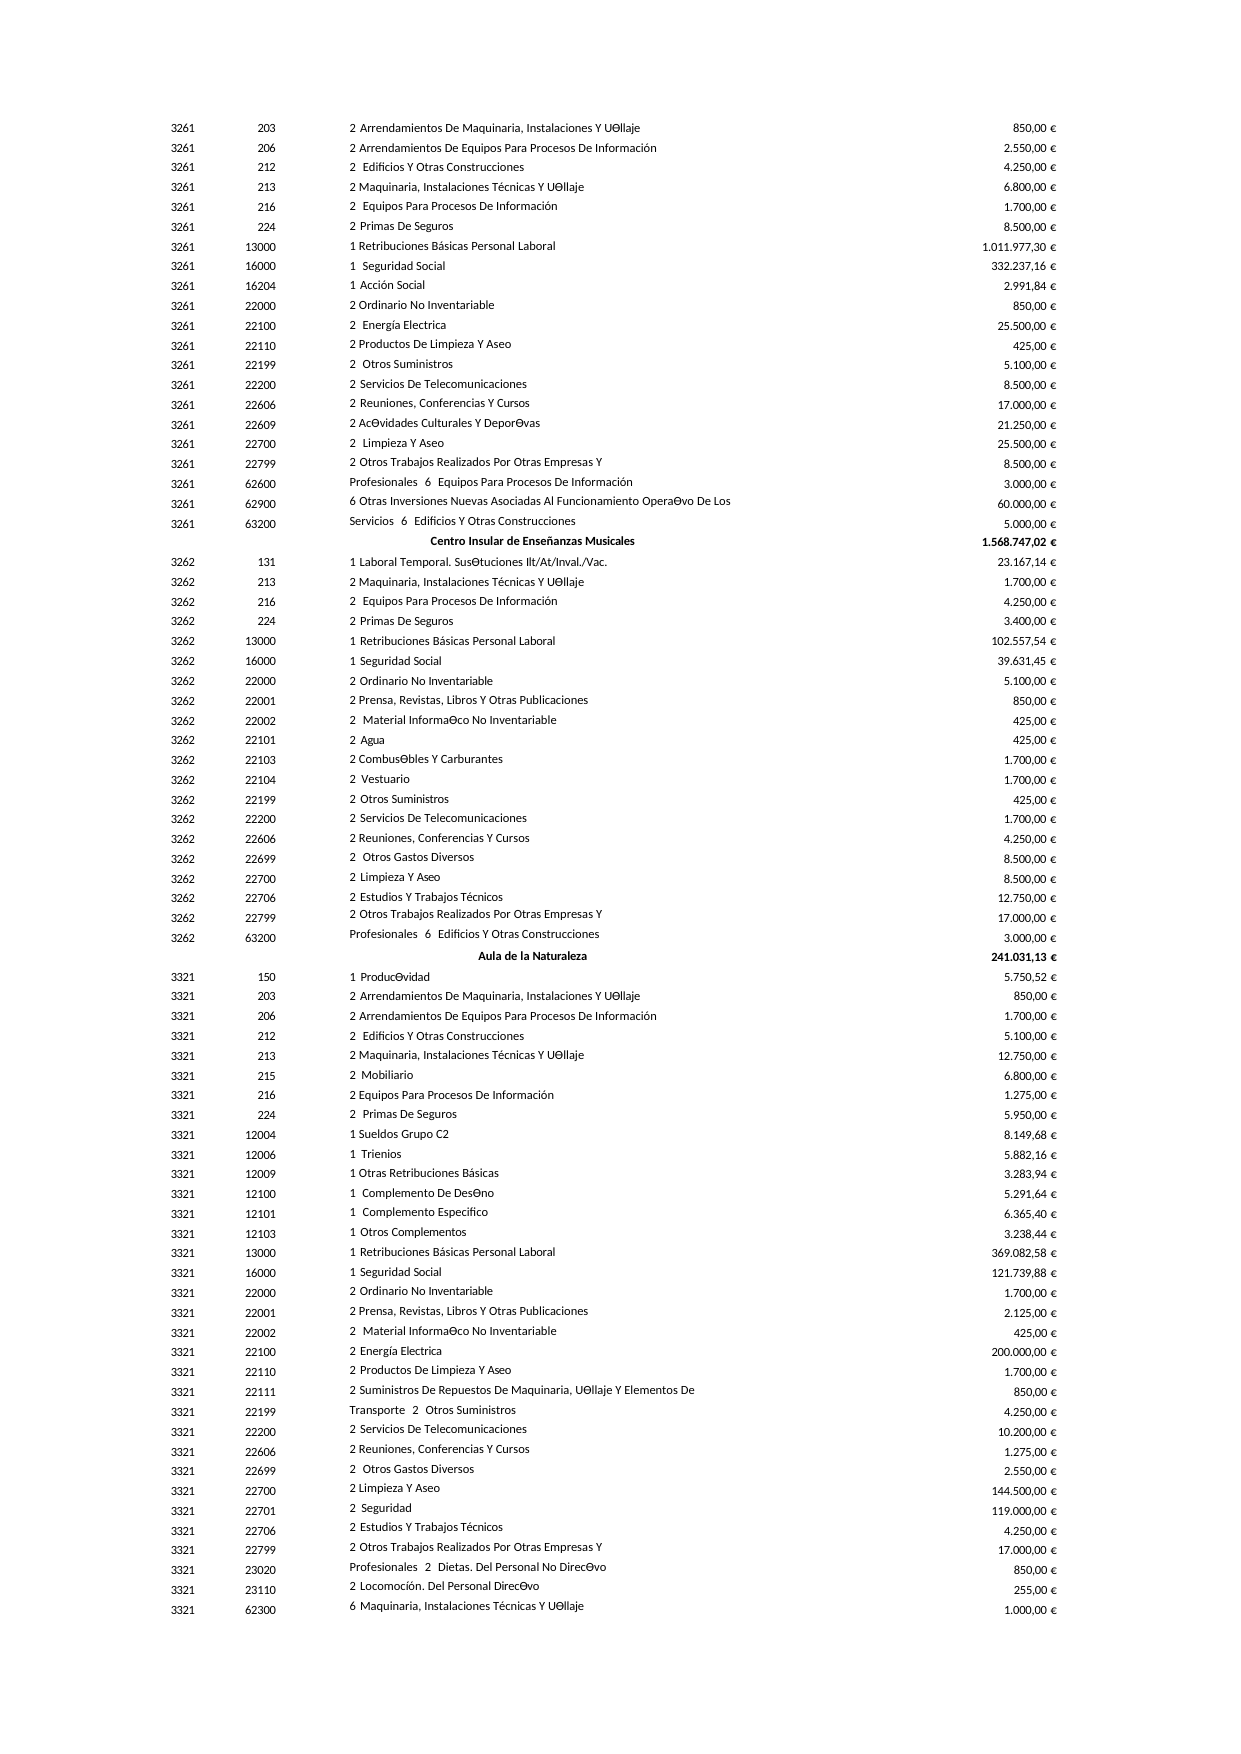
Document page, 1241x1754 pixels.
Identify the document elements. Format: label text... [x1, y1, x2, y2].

text 22799 [242, 910, 276, 926]
text 203 [242, 988, 276, 1004]
text 22000 [242, 1285, 276, 1301]
text 1.700,00 € [1004, 1285, 1059, 1301]
text 3262 [171, 851, 198, 866]
text 3321 [171, 1107, 198, 1123]
text 3261 [171, 159, 198, 175]
text 22100 [242, 318, 276, 333]
text 3262 [171, 555, 198, 569]
text 8.149,68 € [1004, 1127, 1059, 1142]
text Centro Insular de Enseñanzas Musicales 1.568.747,02 € [430, 533, 1059, 550]
text 3261 [171, 298, 198, 313]
text 3261 [171, 219, 198, 234]
text 3.283,94 € [1004, 1166, 1059, 1182]
text 3261 [171, 259, 198, 274]
text 22104 [242, 772, 276, 787]
text 3321 [171, 1345, 198, 1360]
text 2.550,00 € [980, 140, 1057, 155]
text 2 Arrendamientos De Equipos Para Procesos De Información 2 Ediﬁcios Y Otras Construcciones [349, 1008, 657, 1043]
text 3321 [171, 1285, 198, 1301]
text 2 Estudios Y Trabajos Técnicos [349, 1520, 753, 1535]
text 8.500,00 € [989, 851, 1057, 866]
text 1.011.977,30 € [980, 239, 1057, 254]
text 3261 [171, 476, 198, 491]
text 12103 [242, 1226, 276, 1241]
text 6.365,40 € [1004, 1206, 1059, 1221]
text 5.000,00 € [980, 516, 1057, 531]
text 5.100,00 € [989, 673, 1057, 688]
text 1.700,00 € [989, 752, 1057, 768]
text 3262 [171, 910, 198, 926]
text 2 Suministros De Repuestos De Maquinaria, UƟllaje Y Elementos De Transporte 2 Otros Suministros [349, 1382, 752, 1417]
text 22609 [242, 417, 276, 432]
text 8.500,00 € [980, 219, 1057, 234]
text 3261 [171, 437, 198, 452]
text 5.750,52 € [1004, 969, 1059, 984]
text 4.250,00 € [989, 594, 1057, 609]
text 25.500,00 € [980, 318, 1057, 333]
text 3261 [171, 417, 198, 432]
text 121.739,88 € [991, 1266, 1059, 1281]
text 1 Sueldos Grupo C2 1 Trienios [349, 1126, 451, 1161]
text 5.100,00 € [980, 358, 1057, 373]
text 425,00 € [989, 732, 1057, 748]
text 2 Otros Suministros [349, 791, 675, 806]
text 3321 [171, 1028, 198, 1043]
text 3262 [171, 930, 198, 946]
text 3321 [171, 1364, 198, 1380]
text 22606 [242, 397, 276, 412]
text 2 Servicios De Telecomunicaciones 2 Reuniones, Conferencias Y Cursos 2 Otros Gastos Diversos [349, 811, 531, 865]
text 2 Ordinario No Inventariable [349, 673, 675, 688]
text 1 Otros Complementos [349, 1224, 753, 1239]
text 6 Otras Inversiones Nuevas Asociadas Al Funcionamiento OperaƟvo De Los Servicios 6 Ediﬁcios Y Otras Construcciones [349, 494, 776, 528]
text 1.700,00 € [989, 772, 1057, 787]
text 25.500,00 € [980, 437, 1057, 452]
text 3261 [171, 496, 198, 511]
text 22606 [242, 831, 276, 847]
text 22002 [242, 713, 276, 728]
text 12.750,00 € [989, 891, 1057, 906]
text 12.750,00 € [998, 1048, 1059, 1063]
text 3262 [171, 673, 198, 688]
text 3321 [171, 1384, 198, 1400]
text 1 Seguridad Social [349, 1264, 753, 1279]
text Aula de la Naturaleza 241.031,13 € [478, 948, 1059, 964]
text 22200 [242, 377, 276, 393]
text 6.800,00 € [980, 179, 1057, 195]
text 2 Otros Trabajos Realizados Por Otras Empresas Y Profesionales 2 Dietas. Del Personal No DirecƟvo [349, 1539, 673, 1574]
text 2 Ordinario No Inventariable 2 Energía Electrica [349, 297, 498, 332]
text 1.700,00 € [980, 199, 1057, 214]
text 2 Otros Trabajos Realizados Por Otras Empresas Y Profesionales 6 Ediﬁcios Y Otras Construcciones [349, 907, 673, 941]
text 2 Productos De Limpieza Y Aseo 2 Otros Suministros [349, 337, 513, 371]
text 8.500,00 € [980, 456, 1057, 472]
text 3321 [171, 1562, 198, 1578]
text 22199 [242, 792, 276, 807]
text 13000 [242, 633, 276, 649]
text 3321 [171, 1325, 198, 1340]
text 212 [242, 1028, 276, 1043]
text 2 Agua [349, 732, 675, 747]
text 2 Limpieza Y Aseo 2 Seguridad [349, 1481, 443, 1516]
text 3261 [171, 318, 198, 333]
text 3262 [171, 732, 198, 748]
text 22700 [242, 437, 276, 452]
text 2 Arrendamientos De Maquinaria, Instalaciones Y UƟllaje [349, 121, 778, 135]
text 215 [242, 1068, 276, 1083]
text 3261 [171, 516, 198, 531]
text 224 [242, 1107, 276, 1123]
text 2.125,00 € [1004, 1305, 1059, 1320]
text 22700 [242, 871, 276, 886]
text 2 Limpieza Y Aseo [349, 869, 675, 885]
text 2 Otros Trabajos Realizados Por Otras Empresas Y Profesionales 6 Equipos Para Procesos De Información [349, 454, 673, 489]
text 2 Locomocíón. Del Personal DirecƟvo [349, 1579, 753, 1594]
text 3321 [171, 1186, 198, 1202]
text 3321 [171, 1523, 198, 1538]
text 22700 [242, 1483, 276, 1499]
text 3321 [171, 1048, 198, 1063]
text 1 ProducƟvidad [349, 969, 753, 984]
text 1.700,00 € [989, 574, 1057, 589]
text 22000 [242, 298, 276, 313]
text 213 [242, 1048, 276, 1063]
text 3321 [171, 1246, 198, 1261]
text 425,00 € [989, 792, 1057, 807]
text 1 Retribuciones Básicas Personal Laboral [349, 1244, 753, 1259]
text 203 [242, 121, 276, 135]
text 4.250,00 € [1004, 1404, 1059, 1419]
text 3.238,44 € [1004, 1226, 1059, 1241]
text 850,00 € [980, 121, 1057, 135]
text 2 Arrendamientos De Maquinaria, Instalaciones Y UƟllaje [349, 988, 753, 1004]
text 3321 [171, 1542, 198, 1558]
text 3262 [171, 811, 198, 827]
text 3321 [171, 1127, 198, 1142]
text 22706 [242, 891, 276, 906]
text 12101 [242, 1206, 276, 1221]
text 39.631,45 € [989, 653, 1057, 668]
text 3.000,00 € [989, 930, 1057, 946]
text 16000 [242, 259, 276, 274]
text 1 Retribuciones Básicas Personal Laboral [349, 633, 675, 648]
text 3.400,00 € [989, 614, 1057, 629]
text 3321 [171, 1483, 198, 1499]
text 206 [242, 1008, 276, 1024]
text 1.000,00 € [1004, 1602, 1059, 1617]
text 200.000,00 € [991, 1345, 1059, 1360]
text 2 Prensa, Revistas, Libros Y Otras Publicaciones 2 Material InformaƟco No Inventariable [349, 693, 589, 727]
text 2 Estudios Y Trabajos Técnicos [349, 889, 675, 904]
text 2 Productos De Limpieza Y Aseo [349, 1362, 753, 1378]
text 4.250,00 € [1004, 1523, 1059, 1538]
text 850,00 € [980, 298, 1057, 313]
text 206 [242, 140, 276, 155]
text 2.550,00 € [1004, 1463, 1059, 1479]
text 3321 [171, 1404, 198, 1419]
text 13000 [242, 1246, 276, 1261]
text 22200 [242, 811, 276, 827]
text 3262 [171, 653, 198, 668]
text 3262 [171, 574, 198, 589]
text 1.700,00 € [1004, 1008, 1059, 1024]
text 8.500,00 € [980, 377, 1057, 393]
text 3321 [171, 969, 198, 984]
text 3262 [171, 752, 198, 768]
text 3.000,00 € [980, 476, 1057, 491]
text 5.882,16 € [1004, 1147, 1059, 1162]
text 6 Maquinaria, Instalaciones Técnicas Y UƟllaje [349, 1598, 753, 1614]
text 1.700,00 € [989, 811, 1057, 827]
text 60.000,00 € [980, 496, 1057, 511]
text 3321 [171, 1424, 198, 1439]
text 3262 [171, 831, 198, 847]
text 22001 [242, 1305, 276, 1320]
text 1 Laboral Temporal. SusƟtuciones Ilt/At/Inval./Vac. [349, 555, 675, 569]
text 2 CombusƟbles Y Carburantes 2 Vestuario [349, 752, 504, 787]
text 2 Prensa, Revistas, Libros Y Otras Publicaciones 2 Material InformaƟco No Inventariable [349, 1303, 589, 1338]
text 17.000,00 € [989, 910, 1057, 926]
text 4.250,00 € [980, 159, 1057, 175]
text 3261 [171, 456, 198, 472]
text 2 Servicios De Telecomunicaciones 2 Reuniones, Conferencias Y Cursos [349, 376, 531, 411]
text 22699 [242, 1463, 276, 1479]
text 3261 [171, 239, 198, 254]
text 23.167,14 € [989, 555, 1057, 569]
text 2 Primas De Seguros [349, 218, 778, 234]
text 144.500,00 € [991, 1483, 1059, 1499]
text 3321 [171, 1602, 198, 1617]
text 3321 [171, 1226, 198, 1241]
text 8.500,00 € [989, 871, 1057, 886]
text 22110 [242, 1364, 276, 1380]
text 12009 [242, 1166, 276, 1182]
text 3321 [171, 1305, 198, 1320]
text 3321 [171, 1008, 198, 1024]
text 212 [242, 159, 276, 175]
text 3321 [171, 1206, 198, 1221]
text 2.991,84 € [980, 278, 1057, 294]
text 1.275,00 € [1004, 1087, 1059, 1103]
text 10.200,00 € [998, 1424, 1059, 1439]
text 4.250,00 € [989, 831, 1057, 847]
text 119.000,00 € [991, 1503, 1059, 1518]
text 12004 [242, 1127, 276, 1142]
text 2 Maquinaria, Instalaciones Técnicas Y UƟllaje 2 Equipos Para Procesos De Información [349, 574, 586, 609]
text 22200 [242, 1424, 276, 1439]
text 2 AcƟvidades Culturales Y DeporƟvas 2 Limpieza Y Aseo [349, 415, 540, 450]
text 3262 [171, 594, 198, 609]
text 131 [242, 555, 276, 569]
text 3321 [171, 1166, 198, 1182]
text 17.000,00 € [998, 1542, 1059, 1558]
text 1 Acción Social [349, 277, 778, 293]
text 22100 [242, 1345, 276, 1360]
text 224 [242, 614, 276, 629]
text 6.800,00 € [1004, 1068, 1059, 1083]
text 3321 [171, 1087, 198, 1103]
text 2 Ordinario No Inventariable [349, 1284, 753, 1299]
text 3262 [171, 713, 198, 728]
text 3262 [171, 693, 198, 708]
text 2 Maquinaria, Instalaciones Técnicas Y UƟllaje 2 Equipos Para Procesos De Información [349, 179, 586, 214]
text 1 Seguridad Social [349, 653, 675, 668]
text 425,00 € [989, 713, 1057, 728]
text 3261 [171, 199, 198, 214]
text 3321 [171, 1266, 198, 1281]
text 3321 [171, 988, 198, 1004]
text 12006 [242, 1147, 276, 1162]
text 2 Servicios De Telecomunicaciones 2 Reuniones, Conferencias Y Cursos 2 Otros Gastos Diversos [349, 1422, 531, 1476]
text 13000 [242, 239, 276, 254]
text 22699 [242, 851, 276, 866]
text 3261 [171, 278, 198, 294]
text 3321 [171, 1463, 198, 1479]
text 2 Primas De Seguros [349, 613, 675, 629]
text 425,00 € [980, 338, 1057, 353]
text 22103 [242, 752, 276, 768]
text 3262 [171, 891, 198, 906]
text 16000 [242, 653, 276, 668]
text 3262 [171, 633, 198, 649]
text 23110 [242, 1582, 276, 1597]
text 369.082,58 € [991, 1246, 1059, 1261]
text 21.250,00 € [980, 417, 1057, 432]
text 3321 [171, 1147, 198, 1162]
text 216 [242, 199, 276, 214]
text 22101 [242, 732, 276, 748]
text 255,00 € [1013, 1582, 1059, 1597]
text 850,00 € [989, 693, 1057, 708]
text 224 [242, 219, 276, 234]
text 3261 [171, 338, 198, 353]
text 1.275,00 € [1004, 1444, 1059, 1459]
text 3261 [171, 397, 198, 412]
text 5.291,64 € [1004, 1186, 1059, 1202]
text 63200 [242, 516, 276, 531]
text 216 [242, 594, 276, 609]
text 425,00 € [1013, 1325, 1059, 1340]
text 1.700,00 € [1004, 1364, 1059, 1380]
text 5.950,00 € [1004, 1107, 1059, 1123]
text 216 [242, 1087, 276, 1103]
text 23020 [242, 1562, 276, 1578]
text 22799 [242, 456, 276, 472]
text 62900 [242, 496, 276, 511]
text 22001 [242, 693, 276, 708]
text 16204 [242, 278, 276, 294]
text 22002 [242, 1325, 276, 1340]
text 3321 [171, 1068, 198, 1083]
text 1 Retribuciones Básicas Personal Laboral 1 Seguridad Social [349, 238, 558, 273]
text 332.237,16 € [980, 259, 1057, 274]
text 22199 [242, 1404, 276, 1419]
text 3261 [171, 140, 198, 155]
text 17.000,00 € [980, 397, 1057, 412]
text 150 [242, 969, 276, 984]
text 3261 [171, 179, 198, 195]
text 1 Otras Retribuciones Básicas 1 Complemento De DesƟno 1 Complemento Especiﬁco [349, 1165, 500, 1220]
text 3261 [171, 358, 198, 373]
text 850,00 € [1013, 988, 1059, 1004]
text 3321 [171, 1582, 198, 1597]
text 5.100,00 € [1004, 1028, 1059, 1043]
text 22799 [242, 1542, 276, 1558]
text 22110 [242, 338, 276, 353]
text 3262 [171, 792, 198, 807]
text 2 Equipos Para Procesos De Información 2 Primas De Seguros [349, 1087, 555, 1122]
text 62300 [242, 1602, 276, 1617]
text 3262 [171, 772, 198, 787]
text 3261 [171, 377, 198, 393]
text 16000 [242, 1266, 276, 1281]
text 850,00 € [1013, 1562, 1059, 1578]
text 62600 [242, 476, 276, 491]
text 102.557,54 € [989, 633, 1057, 649]
text 22706 [242, 1523, 276, 1538]
text 2 Maquinaria, Instalaciones Técnicas Y UƟllaje 2 Mobiliario [349, 1048, 586, 1082]
text 3262 [171, 614, 198, 629]
text 3261 [171, 121, 198, 135]
text 22111 [242, 1384, 276, 1400]
text 63200 [242, 930, 276, 946]
text 3321 [171, 1444, 198, 1459]
text 2 Arrendamientos De Equipos Para Procesos De Información 2 Ediﬁcios Y Otras Construcciones [349, 140, 657, 175]
text 22000 [242, 673, 276, 688]
text 3262 [171, 871, 198, 886]
text 850,00 € [1013, 1384, 1059, 1400]
text 213 [242, 574, 276, 589]
text 12100 [242, 1186, 276, 1202]
text 213 [242, 179, 276, 195]
text 22199 [242, 358, 276, 373]
text 22701 [242, 1503, 276, 1518]
text 22606 [242, 1444, 276, 1459]
text 2 Energía Electrica [349, 1343, 753, 1358]
text 3321 [171, 1503, 198, 1518]
